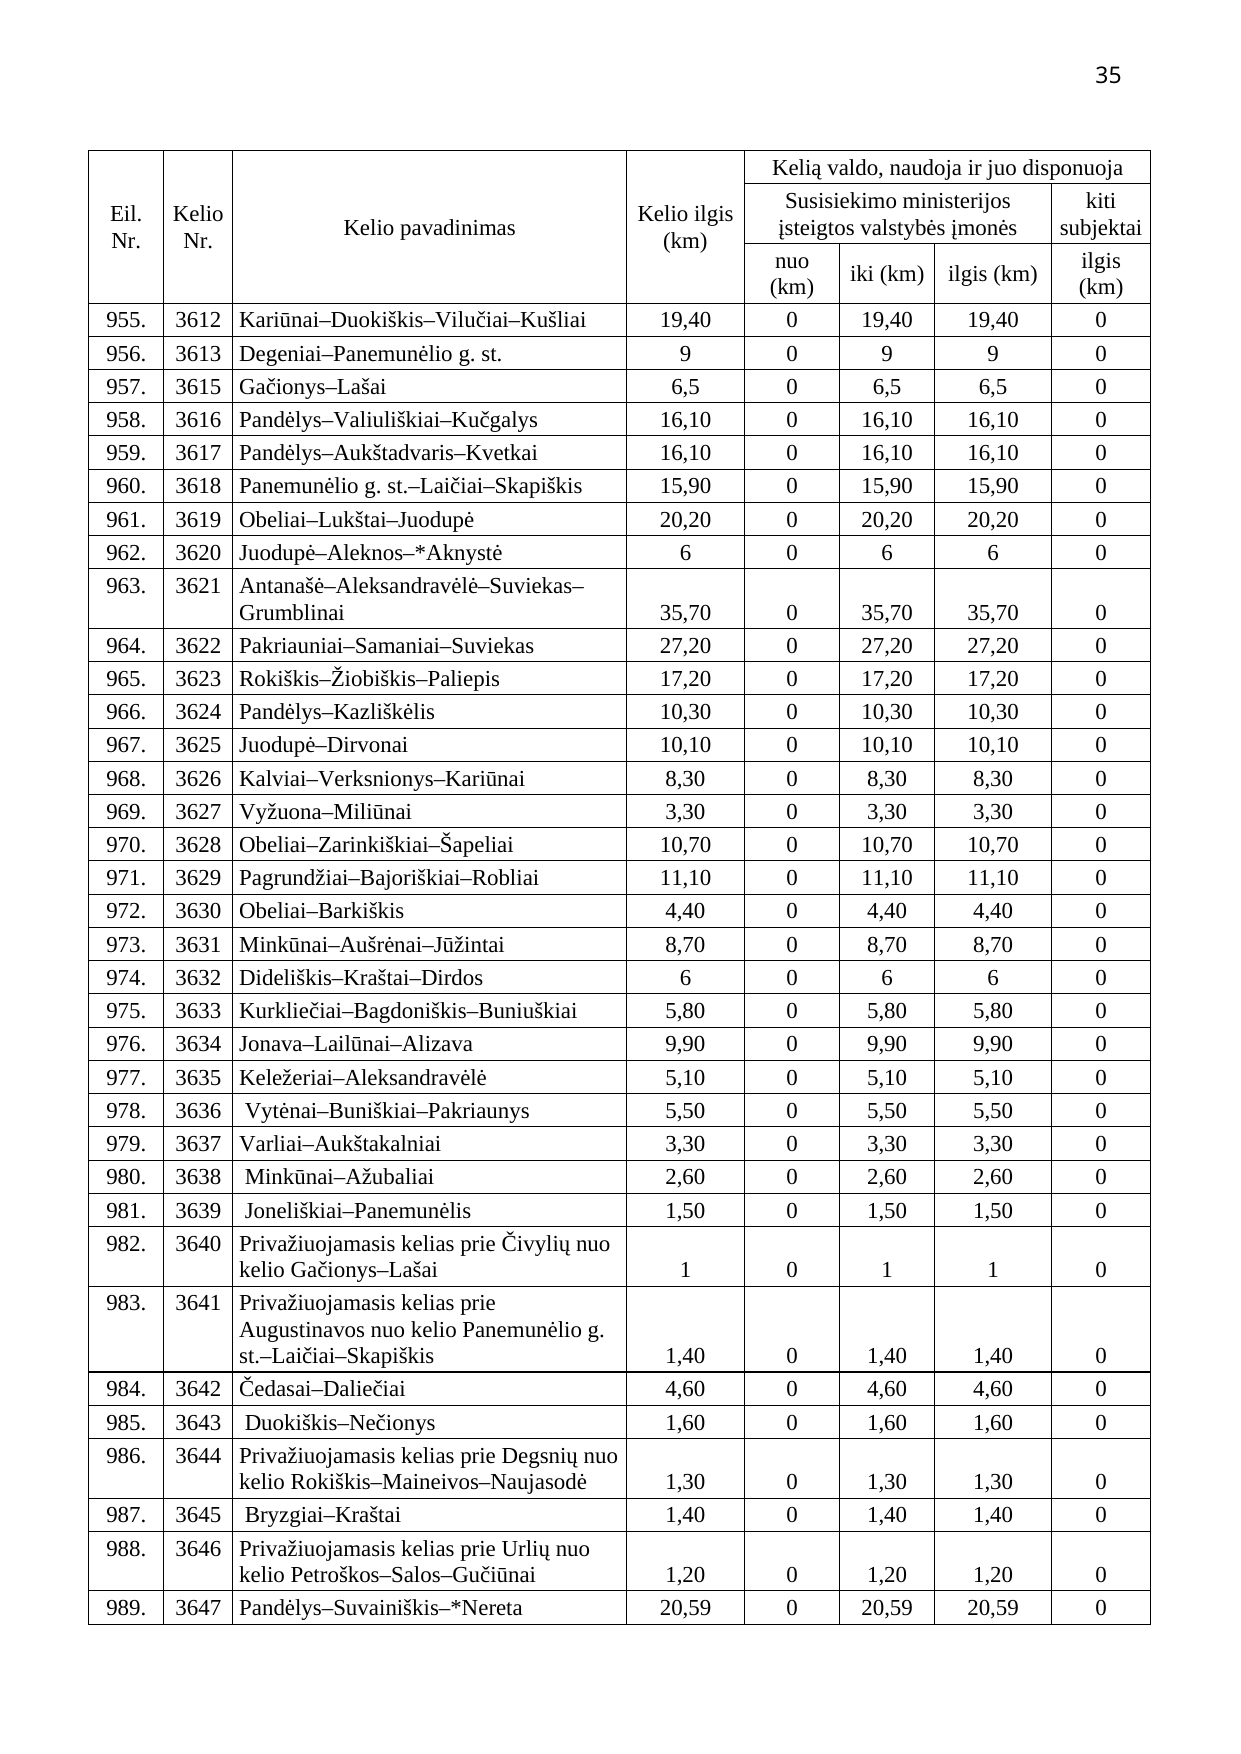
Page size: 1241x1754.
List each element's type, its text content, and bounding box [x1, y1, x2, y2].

table_cell 1,60 [840, 1406, 934, 1438]
table_cell 4,60 [935, 1373, 1051, 1405]
table_cell 0 [1052, 795, 1150, 827]
table_cell 3628 [164, 828, 232, 860]
table_cell 3640 [164, 1227, 232, 1286]
table_cell 1,20 [627, 1532, 744, 1590]
table_cell 35,70 [627, 569, 744, 628]
table_cell 6 [935, 536, 1051, 568]
table_cell 10,10 [935, 729, 1051, 761]
table_cell 961. [89, 503, 163, 535]
table_cell 984. [89, 1373, 163, 1405]
table_cell 0 [745, 1127, 839, 1159]
table_cell Juodupė–Dirvonai [233, 729, 626, 761]
table_cell 0 [745, 1406, 839, 1438]
table_cell 3634 [164, 1028, 232, 1060]
table_cell 969. [89, 795, 163, 827]
table_cell 4,60 [840, 1373, 934, 1405]
table_cell 10,30 [935, 695, 1051, 727]
table_cell Duokiškis–Nečionys [233, 1406, 626, 1438]
table_cell 19,40 [840, 304, 934, 336]
table_cell 4,60 [627, 1373, 744, 1405]
table_cell 1,50 [840, 1194, 934, 1226]
table_cell 0 [1052, 536, 1150, 568]
table_cell 3,30 [935, 795, 1051, 827]
table_cell 3616 [164, 403, 232, 435]
table_cell 0 [745, 629, 839, 661]
table_cell 0 [745, 470, 839, 502]
table_cell iki (km) [840, 244, 934, 302]
table_cell 27,20 [627, 629, 744, 661]
table_cell 10,10 [627, 729, 744, 761]
table_cell Privažiuojamasis kelias prie Urlių nuo kelio Petroškos–Salos–Gučiūnai [233, 1532, 626, 1590]
table_cell 0 [1052, 503, 1150, 535]
table_cell 0 [745, 337, 839, 369]
table_cell 11,10 [840, 861, 934, 894]
table_cell 1 [627, 1227, 744, 1286]
table_cell 3629 [164, 861, 232, 894]
table_cell Jonava–Lailūnai–Alizava [233, 1028, 626, 1060]
table_cell 0 [745, 729, 839, 761]
table_cell 3617 [164, 436, 232, 468]
table_cell 0 [745, 928, 839, 960]
table_cell Obeliai–Zarinkiškiai–Šapeliai [233, 828, 626, 860]
table_cell 16,10 [935, 403, 1051, 435]
table_cell 1,40 [840, 1287, 934, 1371]
table_cell 3619 [164, 503, 232, 535]
table_cell 2,60 [840, 1161, 934, 1193]
table_cell 0 [1052, 1406, 1150, 1438]
table_cell 17,20 [935, 662, 1051, 694]
table_cell 27,20 [840, 629, 934, 661]
table_cell 19,40 [935, 304, 1051, 336]
table_cell 6 [935, 961, 1051, 993]
table_cell Minkūnai–Ažubaliai [233, 1161, 626, 1193]
table_cell 0 [745, 795, 839, 827]
table_cell 8,70 [627, 928, 744, 960]
table_cell 0 [1052, 370, 1150, 402]
table_cell 16,10 [935, 436, 1051, 468]
table_cell 3639 [164, 1194, 232, 1226]
table_cell Vytėnai–Buniškiai–Pakriaunys [233, 1094, 626, 1126]
table_cell 6,5 [627, 370, 744, 402]
table_cell Privažiuojamasis kelias prie Degsnių nuo kelio Rokiškis–Maineivos–Naujasodė [233, 1439, 626, 1497]
table_cell 20,59 [935, 1591, 1051, 1623]
table_cell 964. [89, 629, 163, 661]
table_cell 5,50 [840, 1094, 934, 1126]
table_cell 6,5 [935, 370, 1051, 402]
table_cell 972. [89, 895, 163, 927]
table_cell 3643 [164, 1406, 232, 1438]
table_cell 0 [1052, 337, 1150, 369]
table_cell 3613 [164, 337, 232, 369]
table_cell 966. [89, 695, 163, 727]
table_cell 0 [745, 895, 839, 927]
table_cell 6 [840, 536, 934, 568]
table_cell 2,60 [627, 1161, 744, 1193]
table_cell 0 [1052, 1094, 1150, 1126]
table_cell Pandėlys–Kazliškėlis [233, 695, 626, 727]
table_cell 3627 [164, 795, 232, 827]
table_cell 0 [745, 1194, 839, 1226]
table_cell Rokiškis–Žiobiškis–Paliepis [233, 662, 626, 694]
table_cell 0 [745, 861, 839, 894]
table_cell 3620 [164, 536, 232, 568]
table_cell 957. [89, 370, 163, 402]
table_cell 1,60 [935, 1406, 1051, 1438]
table_header Kelio Nr. [164, 151, 232, 302]
table_cell 0 [1052, 1061, 1150, 1093]
table_cell 1,30 [840, 1439, 934, 1497]
table_cell 5,80 [627, 994, 744, 1027]
table_cell 0 [1052, 1532, 1150, 1590]
table_cell 0 [745, 1287, 839, 1371]
table_header Kelio ilgis (km) [627, 151, 744, 302]
table_cell Keležeriai–Aleksandravėlė [233, 1061, 626, 1093]
table_cell 5,10 [840, 1061, 934, 1093]
table_cell 9,90 [935, 1028, 1051, 1060]
table_cell 0 [1052, 1028, 1150, 1060]
table_cell 1,20 [840, 1532, 934, 1590]
table_cell 1 [840, 1227, 934, 1286]
table_cell 0 [1052, 1287, 1150, 1371]
table_cell 976. [89, 1028, 163, 1060]
table_cell 9,90 [627, 1028, 744, 1060]
table_cell 1,30 [935, 1439, 1051, 1497]
table_cell Kariūnai–Duokiškis–Vilučiai–Kušliai [233, 304, 626, 336]
table_cell 6 [627, 536, 744, 568]
table_cell 980. [89, 1161, 163, 1193]
table_cell 0 [1052, 1194, 1150, 1226]
table_cell 10,70 [627, 828, 744, 860]
table_cell 3624 [164, 695, 232, 727]
table_cell 0 [1052, 762, 1150, 794]
table_cell 3,30 [935, 1127, 1051, 1159]
table_cell 20,59 [627, 1591, 744, 1623]
table_cell 1,40 [935, 1499, 1051, 1531]
table_cell 0 [745, 1499, 839, 1531]
table_cell 0 [1052, 436, 1150, 468]
table_cell ilgis (km) [935, 244, 1051, 302]
table_cell 986. [89, 1439, 163, 1497]
table_header Kelio pavadinimas [233, 151, 626, 302]
table_cell 1,50 [627, 1194, 744, 1226]
table_cell 15,90 [840, 470, 934, 502]
table_cell 10,30 [627, 695, 744, 727]
table_cell 16,10 [627, 436, 744, 468]
table_cell 0 [745, 436, 839, 468]
table_cell 3615 [164, 370, 232, 402]
table_cell 10,70 [935, 828, 1051, 860]
table_cell 0 [1052, 1227, 1150, 1286]
table_cell 0 [1052, 470, 1150, 502]
table_cell 0 [745, 1591, 839, 1623]
table_cell kiti subjektai [1052, 184, 1150, 243]
table_cell 3612 [164, 304, 232, 336]
table_cell 0 [1052, 928, 1150, 960]
table_cell 955. [89, 304, 163, 336]
table_cell 1,40 [627, 1287, 744, 1371]
table_cell Kurkliečiai–Bagdoniškis–Buniuškiai [233, 994, 626, 1027]
table_cell 1 [935, 1227, 1051, 1286]
table_cell 968. [89, 762, 163, 794]
table_cell 5,50 [935, 1094, 1051, 1126]
table_cell 0 [1052, 304, 1150, 336]
table_cell 3638 [164, 1161, 232, 1193]
table_cell 0 [745, 1094, 839, 1126]
table_cell 27,20 [935, 629, 1051, 661]
table_cell 9 [840, 337, 934, 369]
table_cell 15,90 [935, 470, 1051, 502]
table_cell 4,40 [840, 895, 934, 927]
table_cell 0 [745, 370, 839, 402]
table_cell 3645 [164, 1499, 232, 1531]
table_cell 989. [89, 1591, 163, 1623]
table_cell Degeniai–Panemunėlio g. st. [233, 337, 626, 369]
table_cell 5,10 [935, 1061, 1051, 1093]
table_cell 3636 [164, 1094, 232, 1126]
table_cell 3626 [164, 762, 232, 794]
table_cell 16,10 [627, 403, 744, 435]
table_cell 0 [745, 1061, 839, 1093]
table_cell 3642 [164, 1373, 232, 1405]
table_cell Pakriauniai–Samaniai–Suviekas [233, 629, 626, 661]
table_cell 20,20 [840, 503, 934, 535]
table_cell 965. [89, 662, 163, 694]
table_cell 5,80 [935, 994, 1051, 1027]
table_cell 10,70 [840, 828, 934, 860]
table_cell 0 [745, 662, 839, 694]
table_cell Vyžuona–Miliūnai [233, 795, 626, 827]
table_cell Obeliai–Lukštai–Juodupė [233, 503, 626, 535]
table_cell 0 [1052, 961, 1150, 993]
table_cell 985. [89, 1406, 163, 1438]
table_cell 3,30 [840, 795, 934, 827]
table_cell 960. [89, 470, 163, 502]
table_cell 16,10 [840, 436, 934, 468]
table_cell 3647 [164, 1591, 232, 1623]
table_cell Dideliškis–Kraštai–Dirdos [233, 961, 626, 993]
table_cell 0 [745, 1227, 839, 1286]
table_cell 962. [89, 536, 163, 568]
table_cell 973. [89, 928, 163, 960]
table_cell 3621 [164, 569, 232, 628]
table_cell Juodupė–Aleknos–*Aknystė [233, 536, 626, 568]
table_cell 3632 [164, 961, 232, 993]
table_cell 16,10 [840, 403, 934, 435]
table_cell 967. [89, 729, 163, 761]
table_cell 974. [89, 961, 163, 993]
table_cell 3635 [164, 1061, 232, 1093]
table_cell Antanašė–Aleksandravėlė–Suviekas– Grumblinai [233, 569, 626, 628]
table_cell 3631 [164, 928, 232, 960]
table_cell Obeliai–Barkiškis [233, 895, 626, 927]
table_cell 963. [89, 569, 163, 628]
table_cell Susisiekimo ministerijos įsteigtos valstybės įmonės [745, 184, 1051, 243]
table_cell 975. [89, 994, 163, 1027]
table_cell 981. [89, 1194, 163, 1226]
table_cell 11,10 [935, 861, 1051, 894]
table_cell 983. [89, 1287, 163, 1371]
table_cell 982. [89, 1227, 163, 1286]
table_cell 0 [745, 569, 839, 628]
table_cell 1,40 [935, 1287, 1051, 1371]
table_cell 3623 [164, 662, 232, 694]
table_cell 0 [1052, 1439, 1150, 1497]
table_cell 970. [89, 828, 163, 860]
table_cell 1,50 [935, 1194, 1051, 1226]
table_cell 3618 [164, 470, 232, 502]
table_cell 20,20 [627, 503, 744, 535]
table_cell 0 [745, 695, 839, 727]
table_cell Pagrundžiai–Bajoriškiai–Robliai [233, 861, 626, 894]
table_cell 10,10 [840, 729, 934, 761]
table_cell 0 [745, 1532, 839, 1590]
table_cell 3,30 [627, 795, 744, 827]
table_cell 3633 [164, 994, 232, 1027]
table_cell 0 [745, 503, 839, 535]
table_cell 0 [745, 1028, 839, 1060]
table_cell Bryzgiai–Kraštai [233, 1499, 626, 1531]
table_cell 3630 [164, 895, 232, 927]
table_cell 4,40 [627, 895, 744, 927]
table_cell 988. [89, 1532, 163, 1590]
table_header Kelią valdo, naudoja ir juo disponuoja [745, 151, 1150, 183]
table_cell Privažiuojamasis kelias prie Čivylių nuo kelio Gačionys–Lašai [233, 1227, 626, 1286]
table_cell 8,30 [627, 762, 744, 794]
table_cell 5,10 [627, 1061, 744, 1093]
table_cell 0 [745, 1161, 839, 1193]
table_cell Varliai–Aukštakalniai [233, 1127, 626, 1159]
table_cell 958. [89, 403, 163, 435]
table_cell 8,70 [840, 928, 934, 960]
table_cell 987. [89, 1499, 163, 1531]
table_cell 35,70 [840, 569, 934, 628]
table_cell 3622 [164, 629, 232, 661]
table_cell 19,40 [627, 304, 744, 336]
table_cell Pandėlys–Aukštadvaris–Kvetkai [233, 436, 626, 468]
table_cell 0 [1052, 1591, 1150, 1623]
table_cell 0 [1052, 895, 1150, 927]
table_cell 0 [1052, 828, 1150, 860]
table_cell 1,30 [627, 1439, 744, 1497]
table_cell 6 [840, 961, 934, 993]
table_cell 17,20 [627, 662, 744, 694]
table_cell 1,20 [935, 1532, 1051, 1590]
table_cell 0 [1052, 569, 1150, 628]
table_cell 3637 [164, 1127, 232, 1159]
table_cell 20,20 [935, 503, 1051, 535]
table_cell 979. [89, 1127, 163, 1159]
table_cell 0 [745, 403, 839, 435]
table_cell nuo (km) [745, 244, 839, 302]
table_cell Kalviai–Verksnionys–Kariūnai [233, 762, 626, 794]
table_cell 20,59 [840, 1591, 934, 1623]
table_cell Pandėlys–Valiuliškiai–Kučgalys [233, 403, 626, 435]
table_cell 0 [1052, 1373, 1150, 1405]
table_cell 35,70 [935, 569, 1051, 628]
table_cell 1,60 [627, 1406, 744, 1438]
table_cell 5,50 [627, 1094, 744, 1126]
table_cell 3646 [164, 1532, 232, 1590]
table_cell 4,40 [935, 895, 1051, 927]
table_cell 3625 [164, 729, 232, 761]
table_cell 2,60 [935, 1161, 1051, 1193]
table_cell 977. [89, 1061, 163, 1093]
table_cell ilgis (km) [1052, 244, 1150, 302]
table_cell 9 [935, 337, 1051, 369]
table_cell 1,40 [627, 1499, 744, 1531]
table_cell 0 [1052, 1161, 1150, 1193]
table_cell 3641 [164, 1287, 232, 1371]
table_cell 6,5 [840, 370, 934, 402]
table_cell 0 [1052, 729, 1150, 761]
table_cell 0 [1052, 994, 1150, 1027]
table_cell 0 [1052, 695, 1150, 727]
table_cell 978. [89, 1094, 163, 1126]
table_cell 956. [89, 337, 163, 369]
table_cell 0 [1052, 1499, 1150, 1531]
table_cell 8,30 [935, 762, 1051, 794]
table_cell 1,40 [840, 1499, 934, 1531]
table_cell 9,90 [840, 1028, 934, 1060]
table_cell 0 [745, 1373, 839, 1405]
table_cell 11,10 [627, 861, 744, 894]
table_cell Pandėlys–Suvainiškis–*Nereta [233, 1591, 626, 1623]
table_cell 0 [745, 961, 839, 993]
table_cell Joneliškiai–Panemunėlis [233, 1194, 626, 1226]
table_cell 3,30 [840, 1127, 934, 1159]
table_cell 17,20 [840, 662, 934, 694]
table_header Eil. Nr. [89, 151, 163, 302]
table_cell 9 [627, 337, 744, 369]
table_cell 0 [1052, 1127, 1150, 1159]
table_cell 10,30 [840, 695, 934, 727]
table_cell 3644 [164, 1439, 232, 1497]
table_cell 0 [745, 762, 839, 794]
table_cell 0 [745, 304, 839, 336]
table_cell 0 [745, 536, 839, 568]
table_cell 0 [745, 828, 839, 860]
table_cell Privažiuojamasis kelias prie Augustinavos nuo kelio Panemunėlio g. st.–Laičiai–Skapiškis [233, 1287, 626, 1371]
table_cell 8,70 [935, 928, 1051, 960]
table_cell 0 [745, 1439, 839, 1497]
table_cell 3,30 [627, 1127, 744, 1159]
table_cell Gačionys–Lašai [233, 370, 626, 402]
table_cell 0 [745, 994, 839, 1027]
table_cell 6 [627, 961, 744, 993]
table_cell Čedasai–Daliečiai [233, 1373, 626, 1405]
table_cell Minkūnai–Aušrėnai–Jūžintai [233, 928, 626, 960]
table_cell 0 [1052, 403, 1150, 435]
table_cell 971. [89, 861, 163, 894]
table_cell 959. [89, 436, 163, 468]
table_cell 5,80 [840, 994, 934, 1027]
table_cell 8,30 [840, 762, 934, 794]
table_cell Panemunėlio g. st.–Laičiai–Skapiškis [233, 470, 626, 502]
table_cell 0 [1052, 861, 1150, 894]
table_cell 15,90 [627, 470, 744, 502]
table_cell 0 [1052, 629, 1150, 661]
table_cell 0 [1052, 662, 1150, 694]
